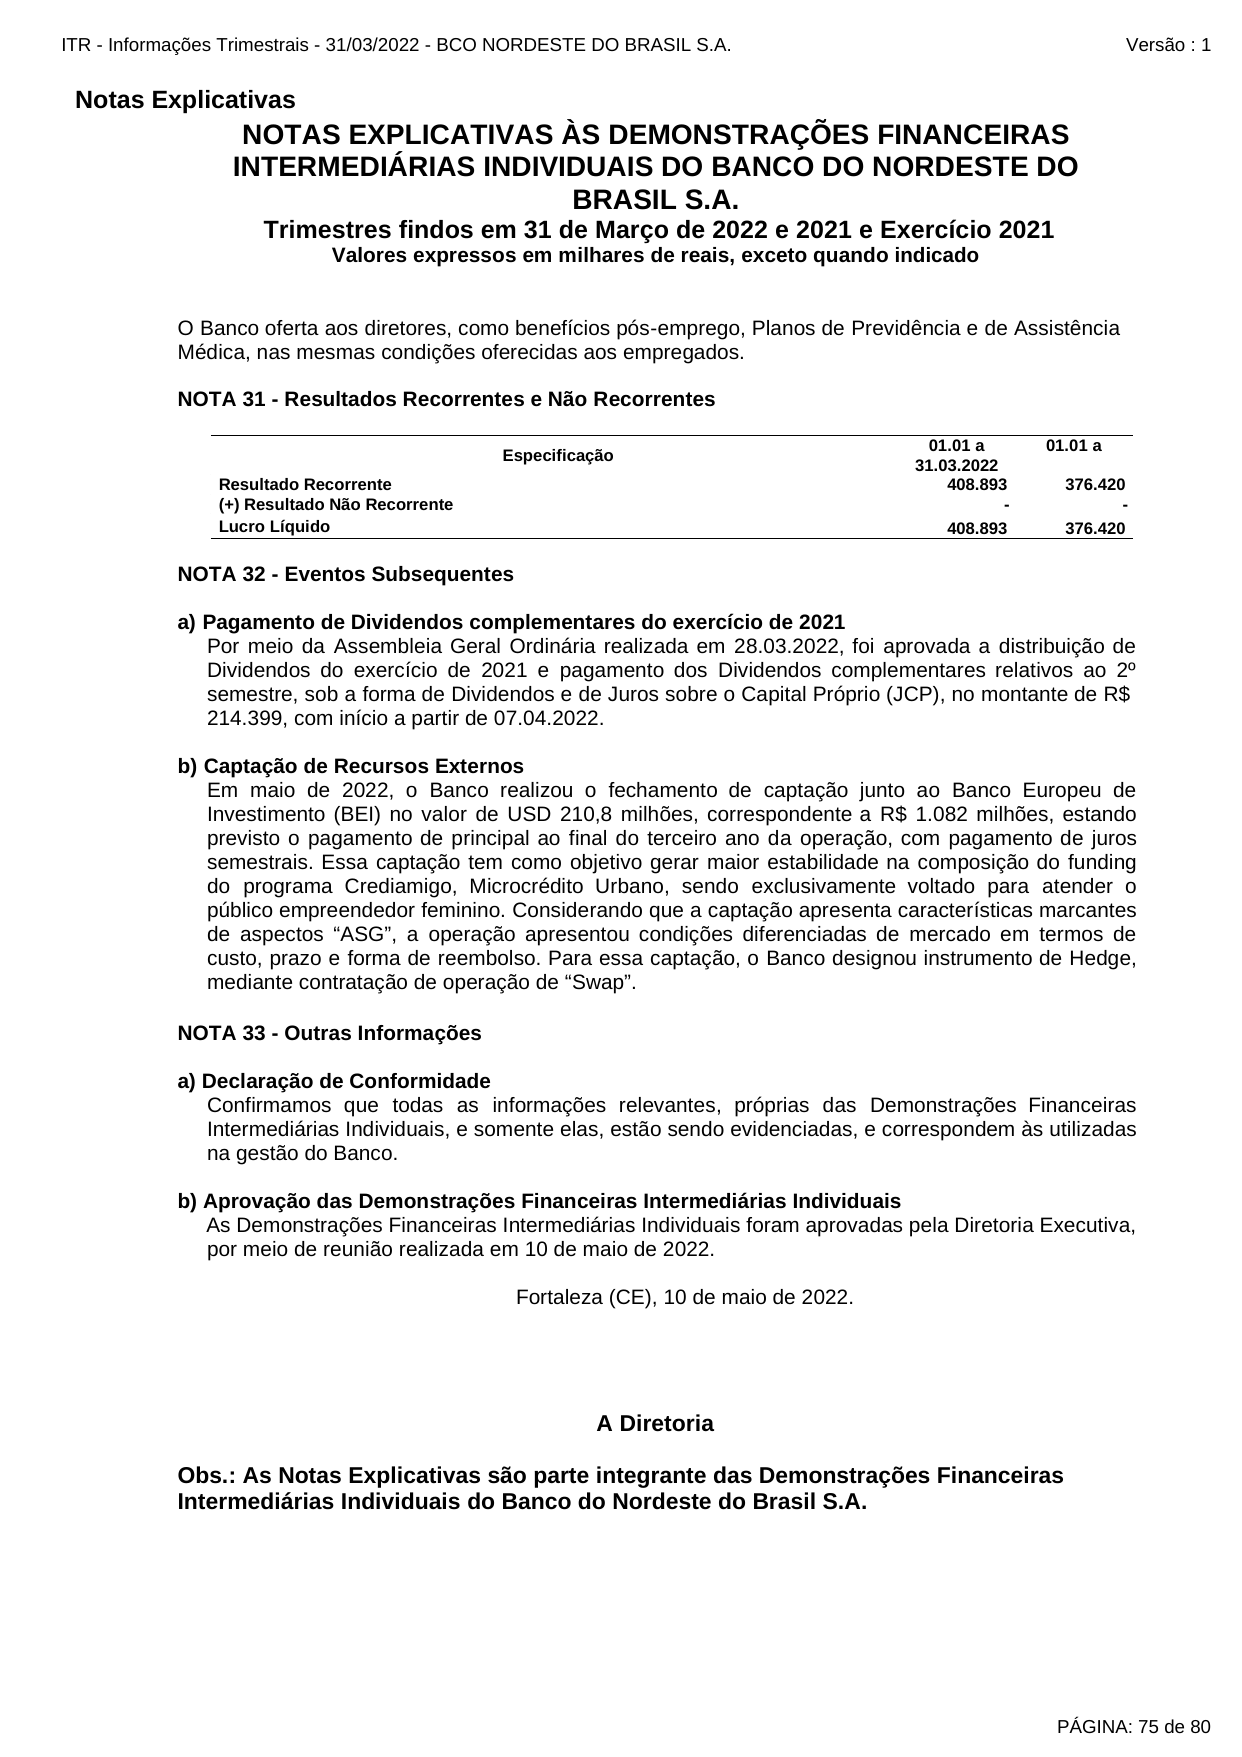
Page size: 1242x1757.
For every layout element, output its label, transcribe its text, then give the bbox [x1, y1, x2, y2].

text Versão : 1 [1126, 35, 1213, 56]
text NOTA 32 - Eventos Subsequentes [177, 563, 515, 586]
text PÁGINA: 75 de 80 [1057, 1716, 1213, 1737]
text Especificação [498, 446, 618, 465]
text 408.893 [947, 519, 1015, 538]
text 214.399, com início a partir de 07.04.2022. [207, 706, 607, 730]
text - [896, 494, 1009, 514]
text Resultado Recorrente [218, 475, 896, 494]
text Obs.: As Notas Explicativas são parte integrante das Demonstrações Financeiras [177, 1463, 1066, 1489]
text NOTA 31 - Resultados Recorrentes e Não Recorrentes [177, 388, 715, 411]
text a) Pagamento de Dividendos complementares do exercício de 2021 [175, 611, 1133, 634]
text Valores expressos em milhares de reais, exceto quando indicado [328, 244, 983, 268]
text NOTAS EXPLICATIVAS ÀS DEMONSTRAÇÕES FINANCEIRAS INTERMEDIÁRIAS INDIVIDUAIS DO BANCO DO NORDESTE DO BRASIL S.A. [229, 118, 1079, 215]
text 01.01 a [924, 436, 989, 455]
text Em maio de 2022, o Banco realizou o fechamento de captação junto ao Banco Europeu de Investimento (BEI) no valor de USD 210,8 milhões, correspondente a R$ 1.082 milhões, estando previsto o pagamento de principal ao final do terceiro ano da operação, com pagamento de juros semestrais. Essa captação tem como objetivo gerar maior estabilidade na composição do funding do programa Crediamigo, Microcrédito Urbano, sendo exclusivamente voltado para atender o público empreendedor feminino. Considerando que a captação apresenta características marcantes de aspectos “ASG”, a operação apresentou condições diferenciadas de mercado em termos de custo, prazo e forma de reembolso. Para essa captação, o Banco designou instrumento de Hedge, mediante contratação de operação de “Swap”. [207, 778, 1134, 993]
text Médica, nas mesmas condições oferecidas aos empregados. [175, 340, 1122, 364]
text b) Captação de Recursos Externos [175, 754, 1133, 778]
text Por meio da Assembleia Geral Ordinária realizada em 28.03.2022, foi aprovada a distribuição de Dividendos do exercício de 2021 e pagamento dos Dividendos complementares relativos ao 2º semestre, sob a forma de Dividendos e de Juros sobre o Capital Próprio (JCP), no montante de R$ [207, 634, 1133, 706]
text 31.03.2022 [910, 455, 1003, 474]
text 408.893 [947, 475, 1015, 494]
text Fortaleza (CE), 10 de maio de 2022. [516, 1286, 854, 1309]
text 01.01 a [1046, 436, 1133, 455]
text NOTA 33 - Outras Informações [177, 1022, 482, 1045]
text 376.420 [1065, 519, 1133, 538]
text Intermediárias Individuais do Banco do Nordeste do Brasil S.A. [175, 1489, 1066, 1515]
text b) Aprovação das Demonstrações Financeiras Intermediárias Individuais [175, 1190, 1133, 1213]
text As Demonstrações Financeiras Intermediárias Individuais foram aprovadas pela Diretoria Executiva, por meio de reunião realizada em 10 de maio de 2022. [206, 1213, 1133, 1261]
text (+) Resultado Não Recorrente [218, 494, 896, 514]
text 376.420 [1065, 475, 1133, 494]
text A Diretoria [596, 1411, 716, 1436]
text Trimestres findos em 31 de Março de 2022 e 2021 e Exercício 2021 [260, 215, 1057, 244]
text Confirmamos que todas as informações relevantes, próprias das Demonstrações Financeiras Intermediárias Individuais, e somente elas, estão sendo evidenciadas, e correspondem às utilizadas na gestão do Banco. [207, 1093, 1134, 1165]
text ITR - Informações Trimestrais - 31/03/2022 - BCO NORDESTE DO BRASIL S.A. [61, 35, 734, 56]
text Notas Explicativas [73, 86, 1079, 114]
text Lucro Líquido [218, 516, 896, 536]
text - [1015, 494, 1128, 514]
text a) Declaração de Conformidade [175, 1070, 1133, 1093]
text O Banco oferta aos diretores, como benefícios pós-emprego, Planos de Previdência e de Assistência [177, 316, 1122, 340]
